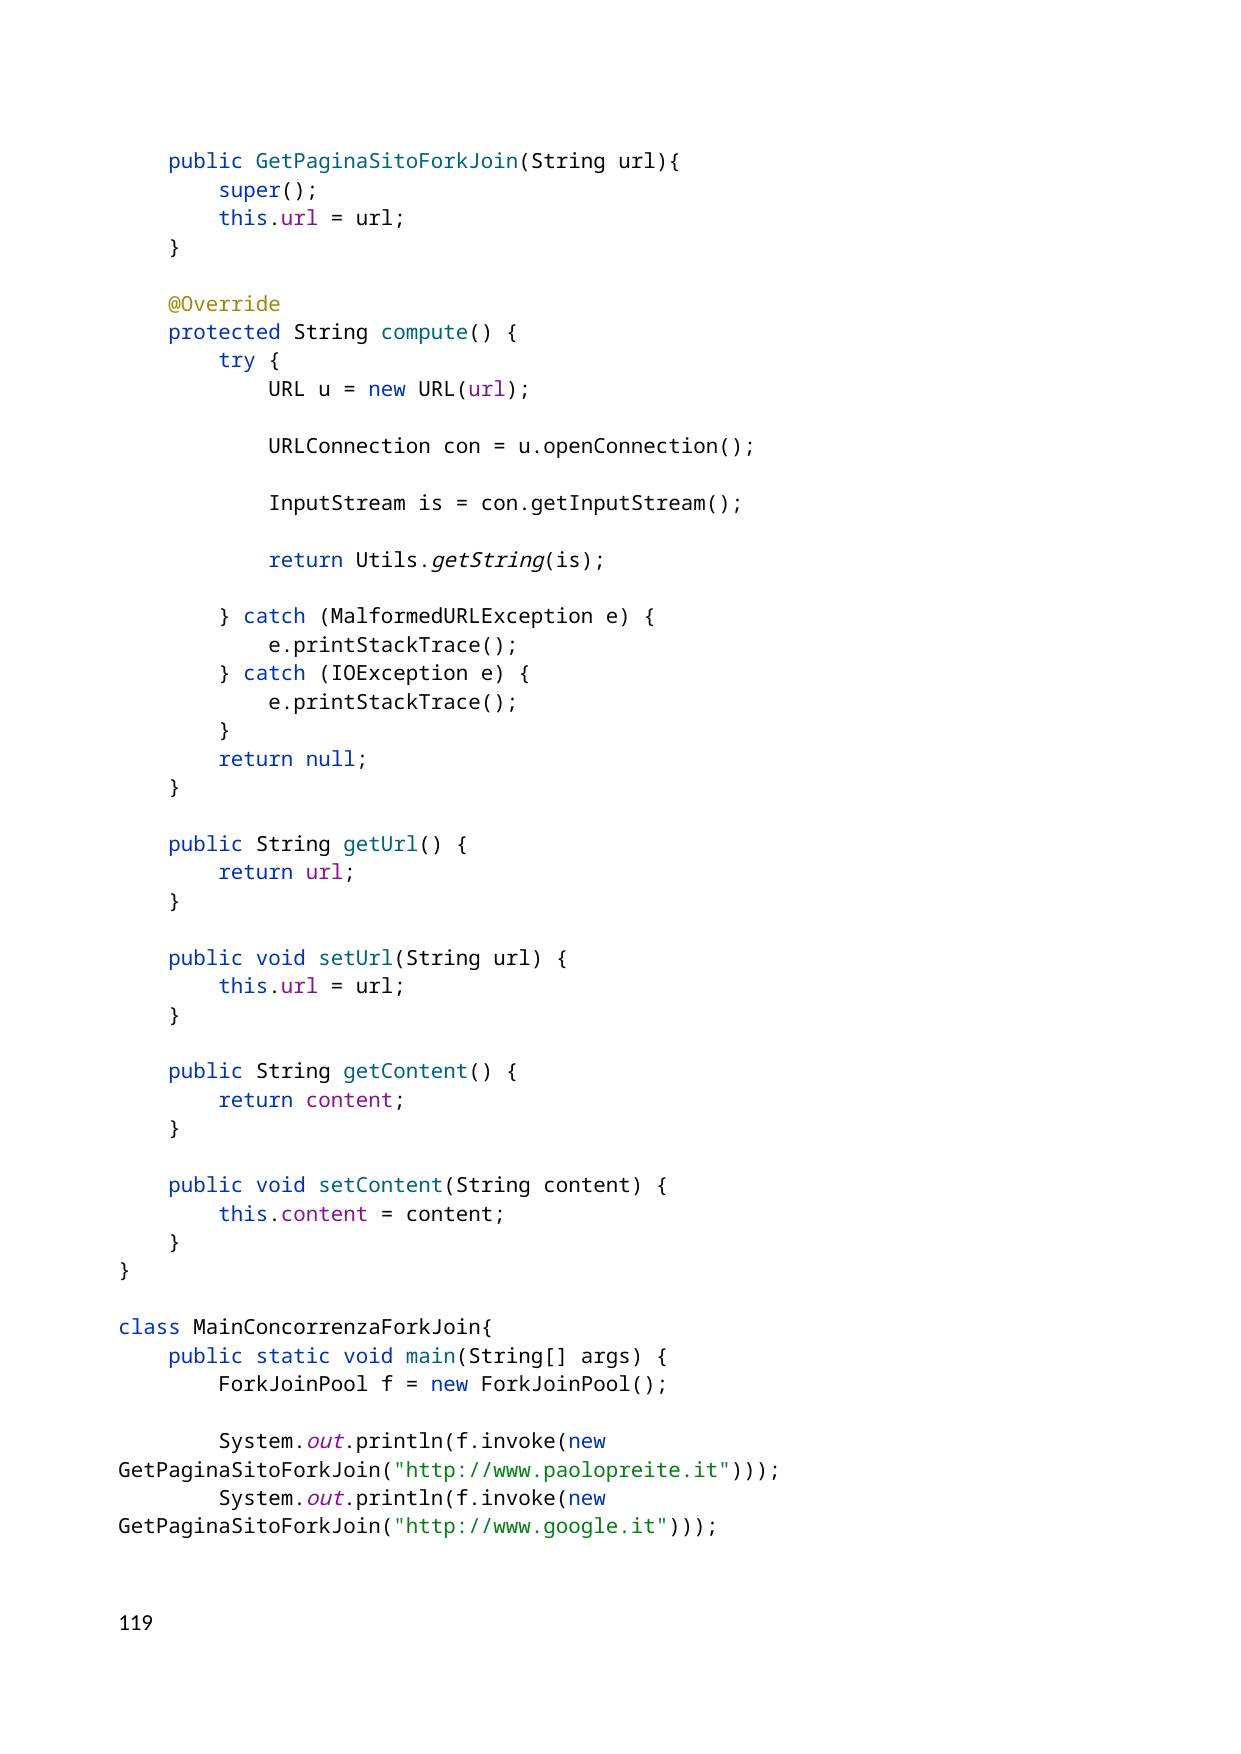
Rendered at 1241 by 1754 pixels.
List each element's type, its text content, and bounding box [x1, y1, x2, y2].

text public GetPaginaSitoForkJoin(String url){ super(); this.url = url; } @Override protected String compute() { try { URL u = new URL(url); URLConnection con = u.openConnection(); InputStream is = con.getInputStream(); return Utils.getString(is); } catch (MalformedURLException e) { e.printStackTrace(); } catch (IOException e) { e.printStackTrace(); } return null; } public String getUrl() { return url; } public void setUrl(String url) { this.url = url; } public String getContent() { return content; } public void setContent(String content) { this.content = content; } } class MainConcorrenzaForkJoin{ public static void main(String[] args) { ForkJoinPool f = new ForkJoinPool(); System.out.println(f.invoke(new GetPaginaSitoForkJoin("http://www.paolopreite.it"))); System.out.println(f.invoke(new GetPaginaSitoForkJoin("http://www.google.it"))); [118, 118, 1122, 1568]
